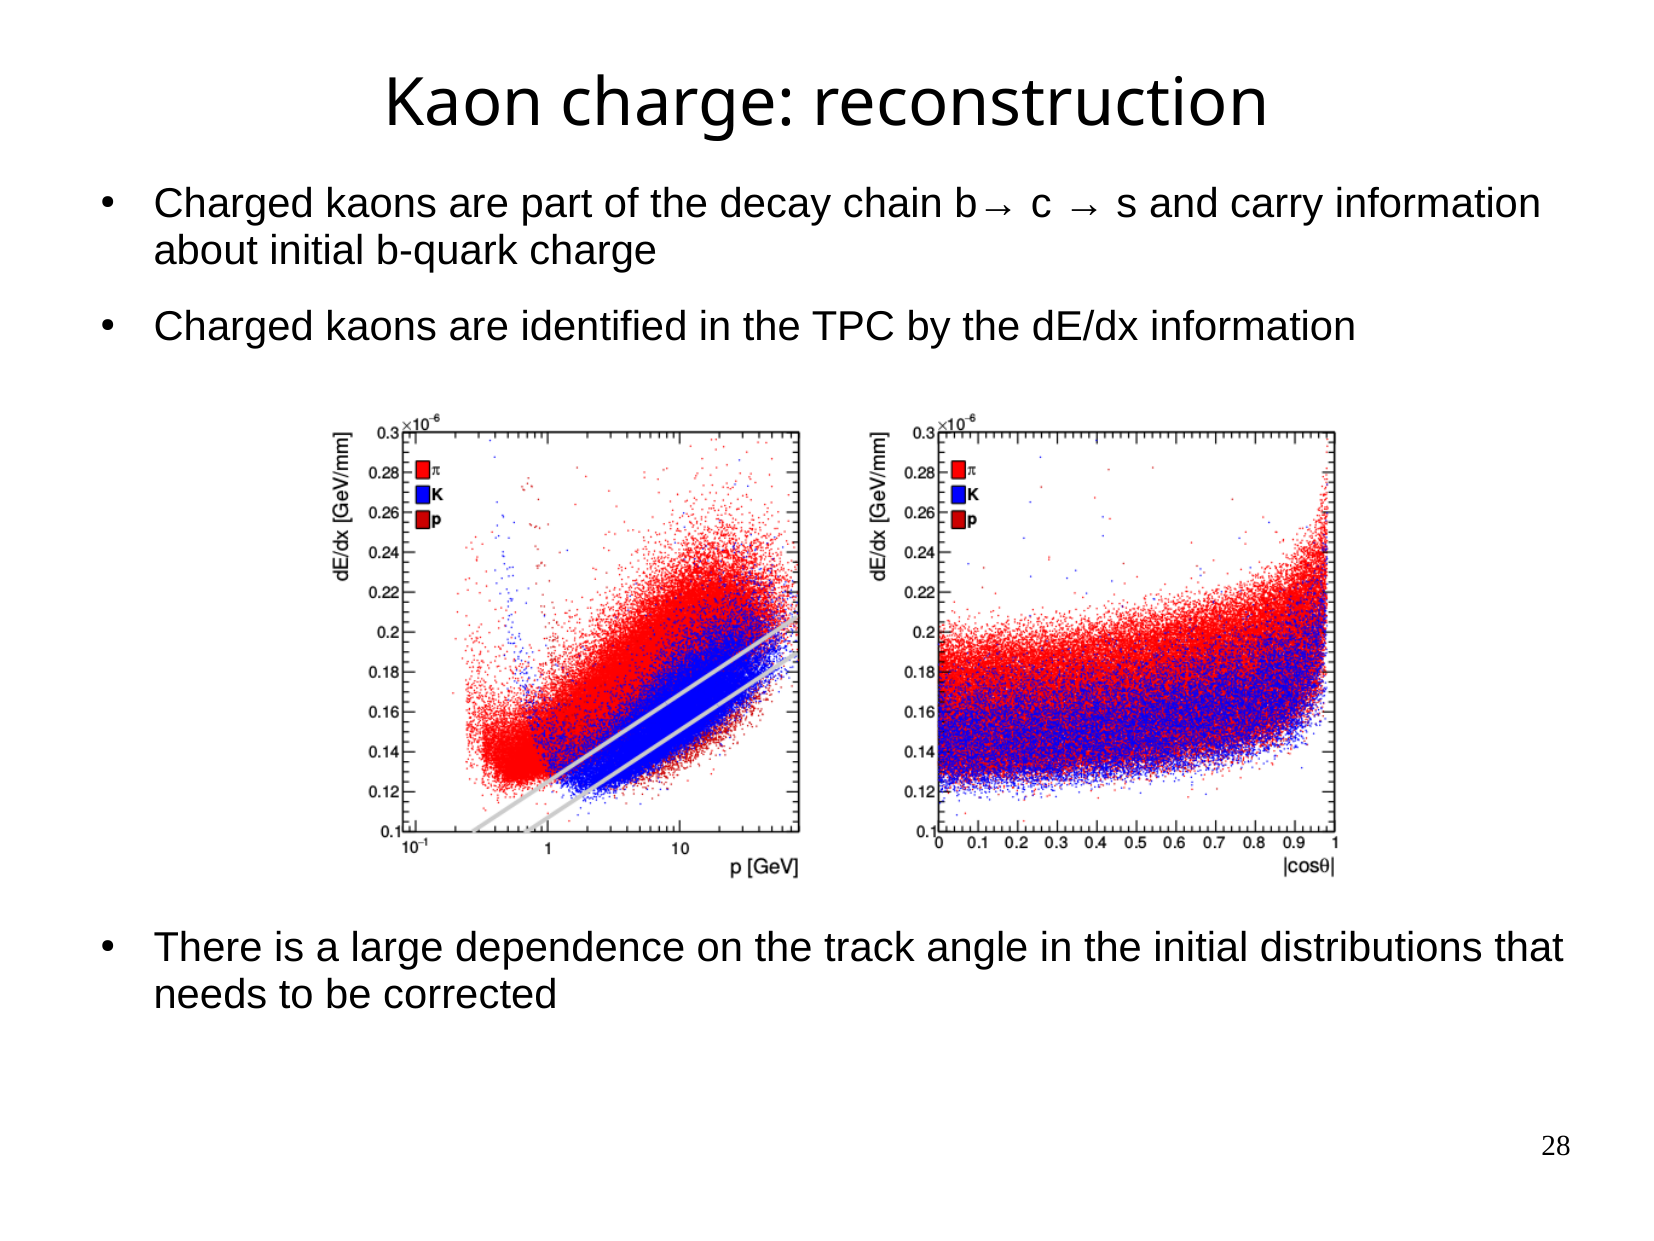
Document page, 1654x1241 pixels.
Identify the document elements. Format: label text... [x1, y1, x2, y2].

picture [310, 408, 1354, 881]
list There is a large dependence on the track angle in the initial distributions that needs to be corrected [82, 924, 1609, 1108]
title Kaon charge: reconstruction [82, 49, 1571, 151]
list Charged kaons are part of the decay chain b→ c → s and carry information about initial b-quark charge Charged kaons are identified in the TPC by the dE/dx information [82, 180, 1609, 364]
